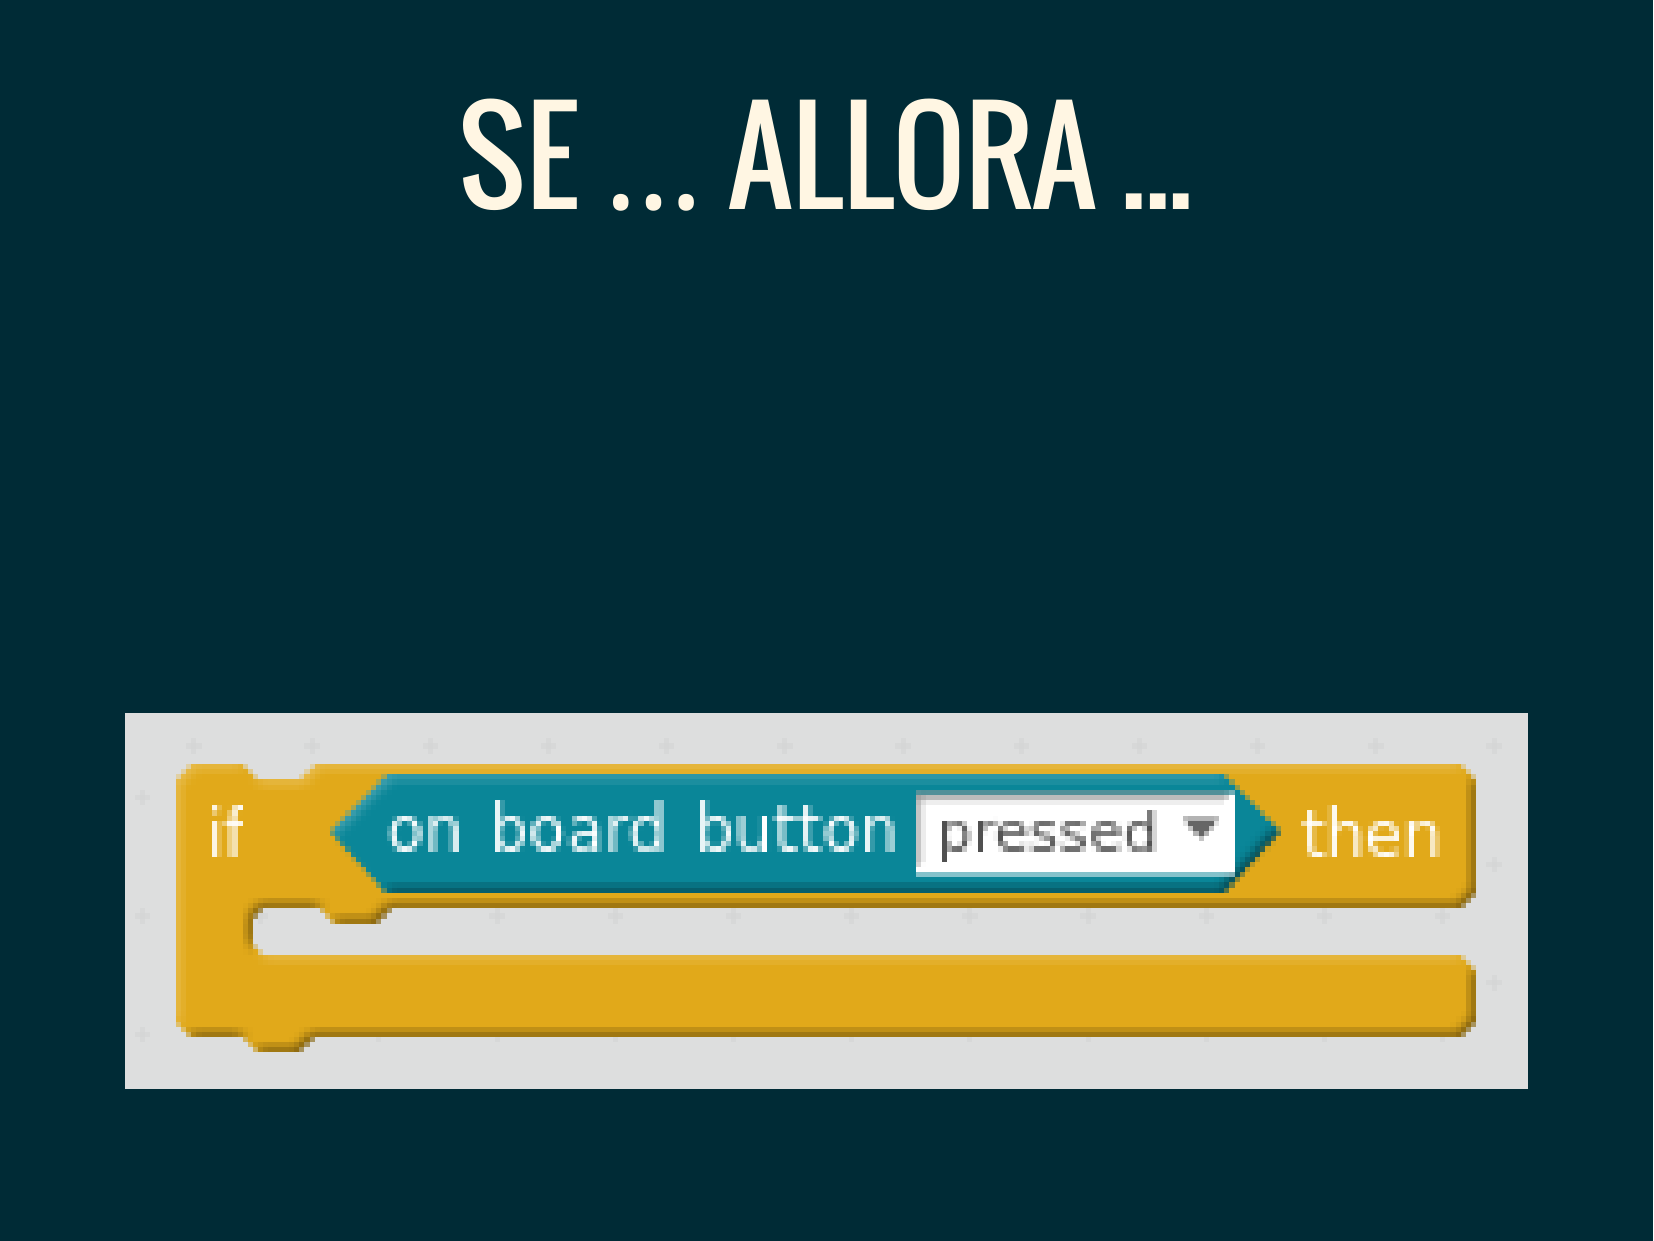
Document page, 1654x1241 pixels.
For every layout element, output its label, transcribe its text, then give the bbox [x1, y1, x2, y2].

title Se … allora ... [82, 49, 1571, 257]
picture [126, 714, 1527, 1088]
